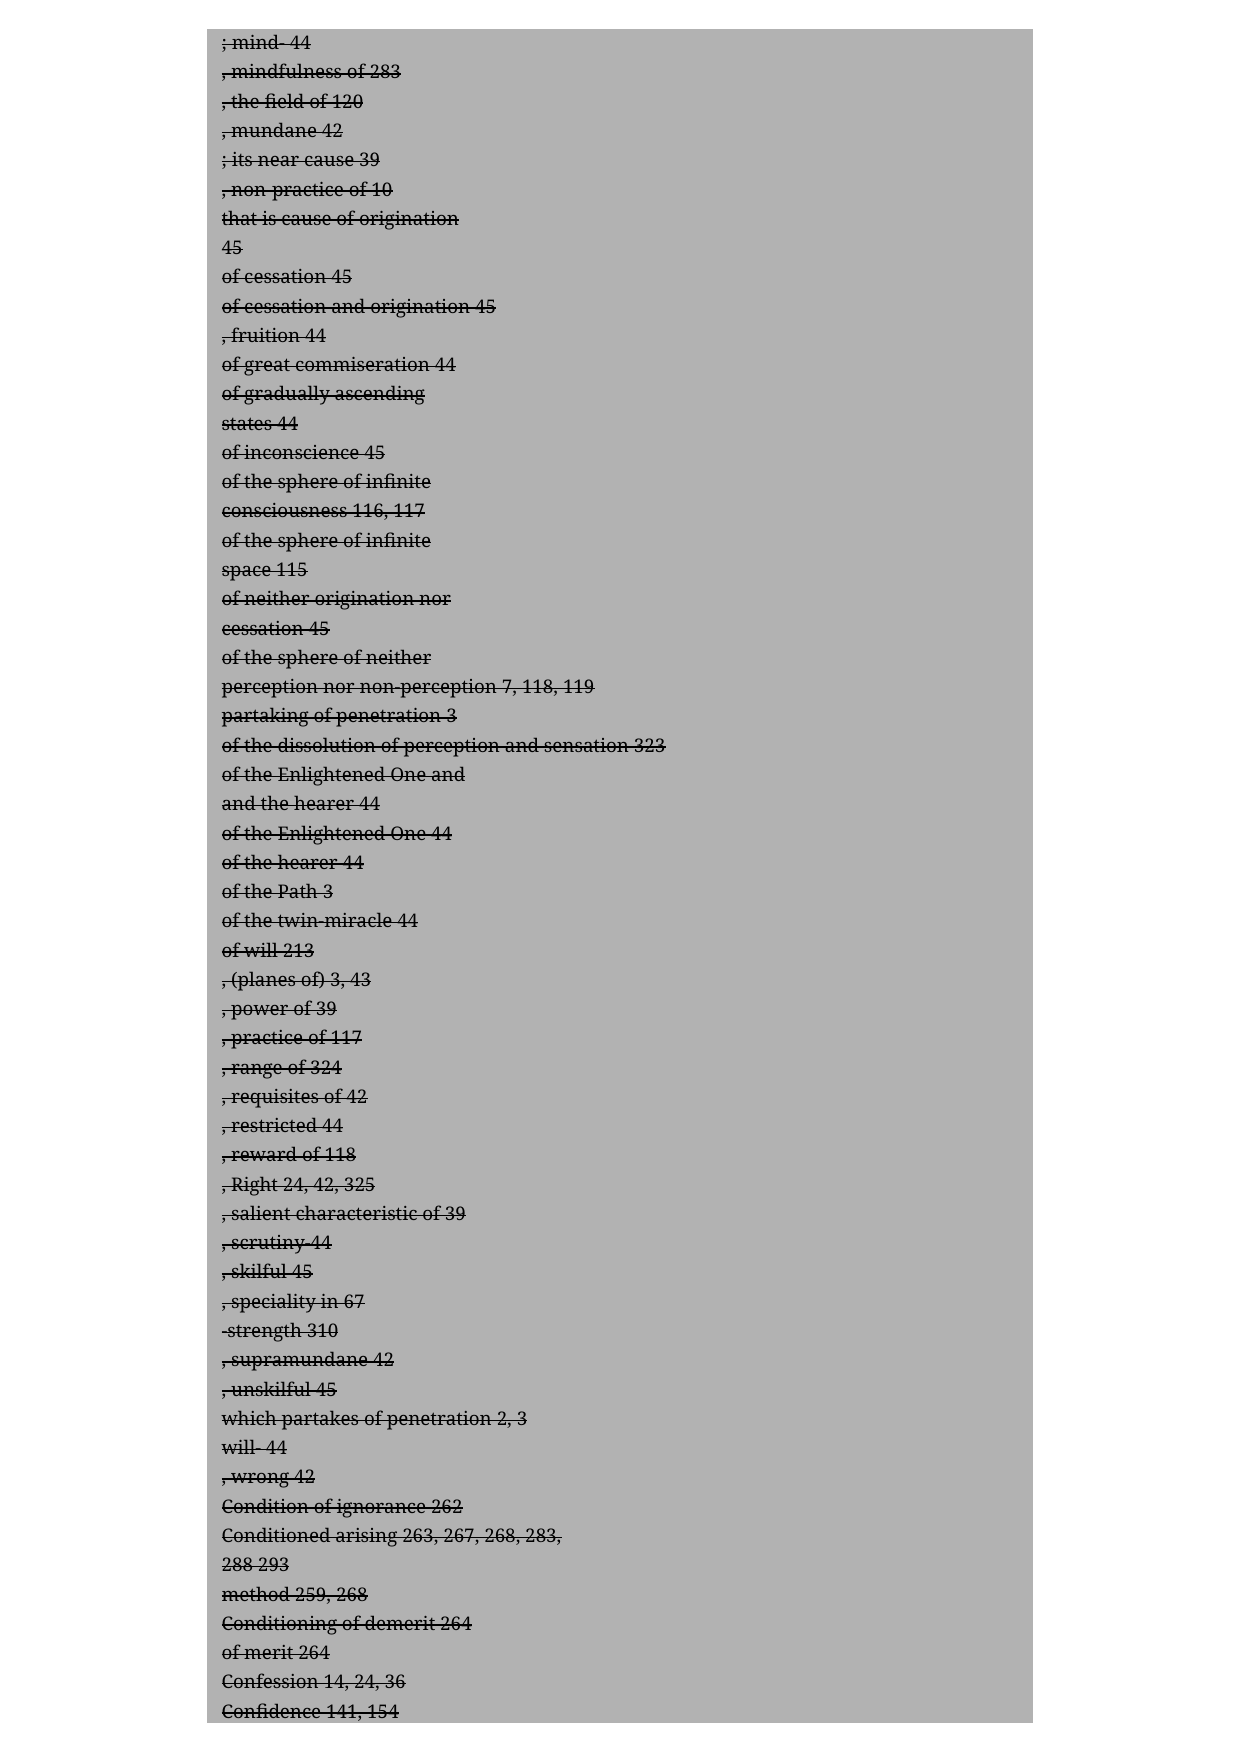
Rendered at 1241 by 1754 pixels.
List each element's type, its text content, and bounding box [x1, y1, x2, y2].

text , range of 324 [207, 1054, 1033, 1079]
text of cessation and origination 45 [207, 293, 1033, 318]
text , fruition 44 [207, 322, 1033, 348]
text , restricted 44 [207, 1112, 1033, 1138]
text that is cause of origination [207, 205, 1033, 231]
text of the sphere of neither [207, 644, 1033, 670]
text , salient characteristic of 39 [207, 1200, 1033, 1226]
text of merit 264 [207, 1639, 1033, 1665]
text of the Path 3 [207, 878, 1033, 904]
text , requisites of 42 [207, 1083, 1033, 1109]
text of cessation 45 [207, 264, 1033, 289]
text space 115 [207, 556, 1033, 582]
text , mundane 42 [207, 117, 1033, 143]
text of neither origination nor [207, 586, 1033, 611]
text ; its near cause 39 [207, 147, 1033, 172]
text , mindfulness of 283 [207, 59, 1033, 84]
text , (planes of) 3, 43 [207, 966, 1033, 992]
text method 259, 268 [207, 1581, 1033, 1606]
text of the dissolution of perception and sensation 323 [207, 732, 1033, 757]
text of will 213 [207, 937, 1033, 962]
text Confidence 141, 154 [207, 1698, 1033, 1723]
text of the Enlightened One and [207, 761, 1033, 787]
text of gradually ascending [207, 381, 1033, 406]
text of the Enlightened One 44 [207, 820, 1033, 845]
text of the sphere of infinite [207, 527, 1033, 553]
text of inconscience 45 [207, 439, 1033, 465]
text -strength 310 [207, 1317, 1033, 1343]
text of the twin-miracle 44 [207, 908, 1033, 933]
text of the hearer 44 [207, 849, 1033, 874]
text , skilful 45 [207, 1259, 1033, 1284]
text states 44 [207, 410, 1033, 436]
text and the hearer 44 [207, 791, 1033, 816]
text , practice of 117 [207, 1025, 1033, 1050]
text Conditioning of demerit 264 [207, 1610, 1033, 1636]
text consciousness 116, 117 [207, 498, 1033, 523]
text 288 293 [207, 1552, 1033, 1577]
text 45 [207, 234, 1033, 260]
text Condition of ignorance 262 [207, 1493, 1033, 1518]
text , scrutiny-44 [207, 1229, 1033, 1255]
text cessation 45 [207, 615, 1033, 640]
text partaking of penetration 3 [207, 703, 1033, 728]
text of great commiseration 44 [207, 351, 1033, 377]
text , power of 39 [207, 995, 1033, 1021]
text which partakes of penetration 2, 3 [207, 1405, 1033, 1431]
text Conditioned arising 263, 267, 268, 283, [207, 1522, 1033, 1548]
text , Right 24, 42, 325 [207, 1171, 1033, 1197]
text , supramundane 42 [207, 1347, 1033, 1372]
text , reward of 118 [207, 1142, 1033, 1167]
text , speciality in 67 [207, 1288, 1033, 1314]
text perception nor non-perception 7, 118, 119 [207, 673, 1033, 699]
text , wrong 42 [207, 1464, 1033, 1489]
text Confession 14, 24, 36 [207, 1669, 1033, 1694]
text will- 44 [207, 1434, 1033, 1460]
text ; mind- 44 [207, 29, 1033, 55]
text of the sphere of infinite [207, 468, 1033, 494]
text , unskilful 45 [207, 1376, 1033, 1401]
text , the field of 120 [207, 88, 1033, 113]
text , non-practice of 10 [207, 176, 1033, 201]
